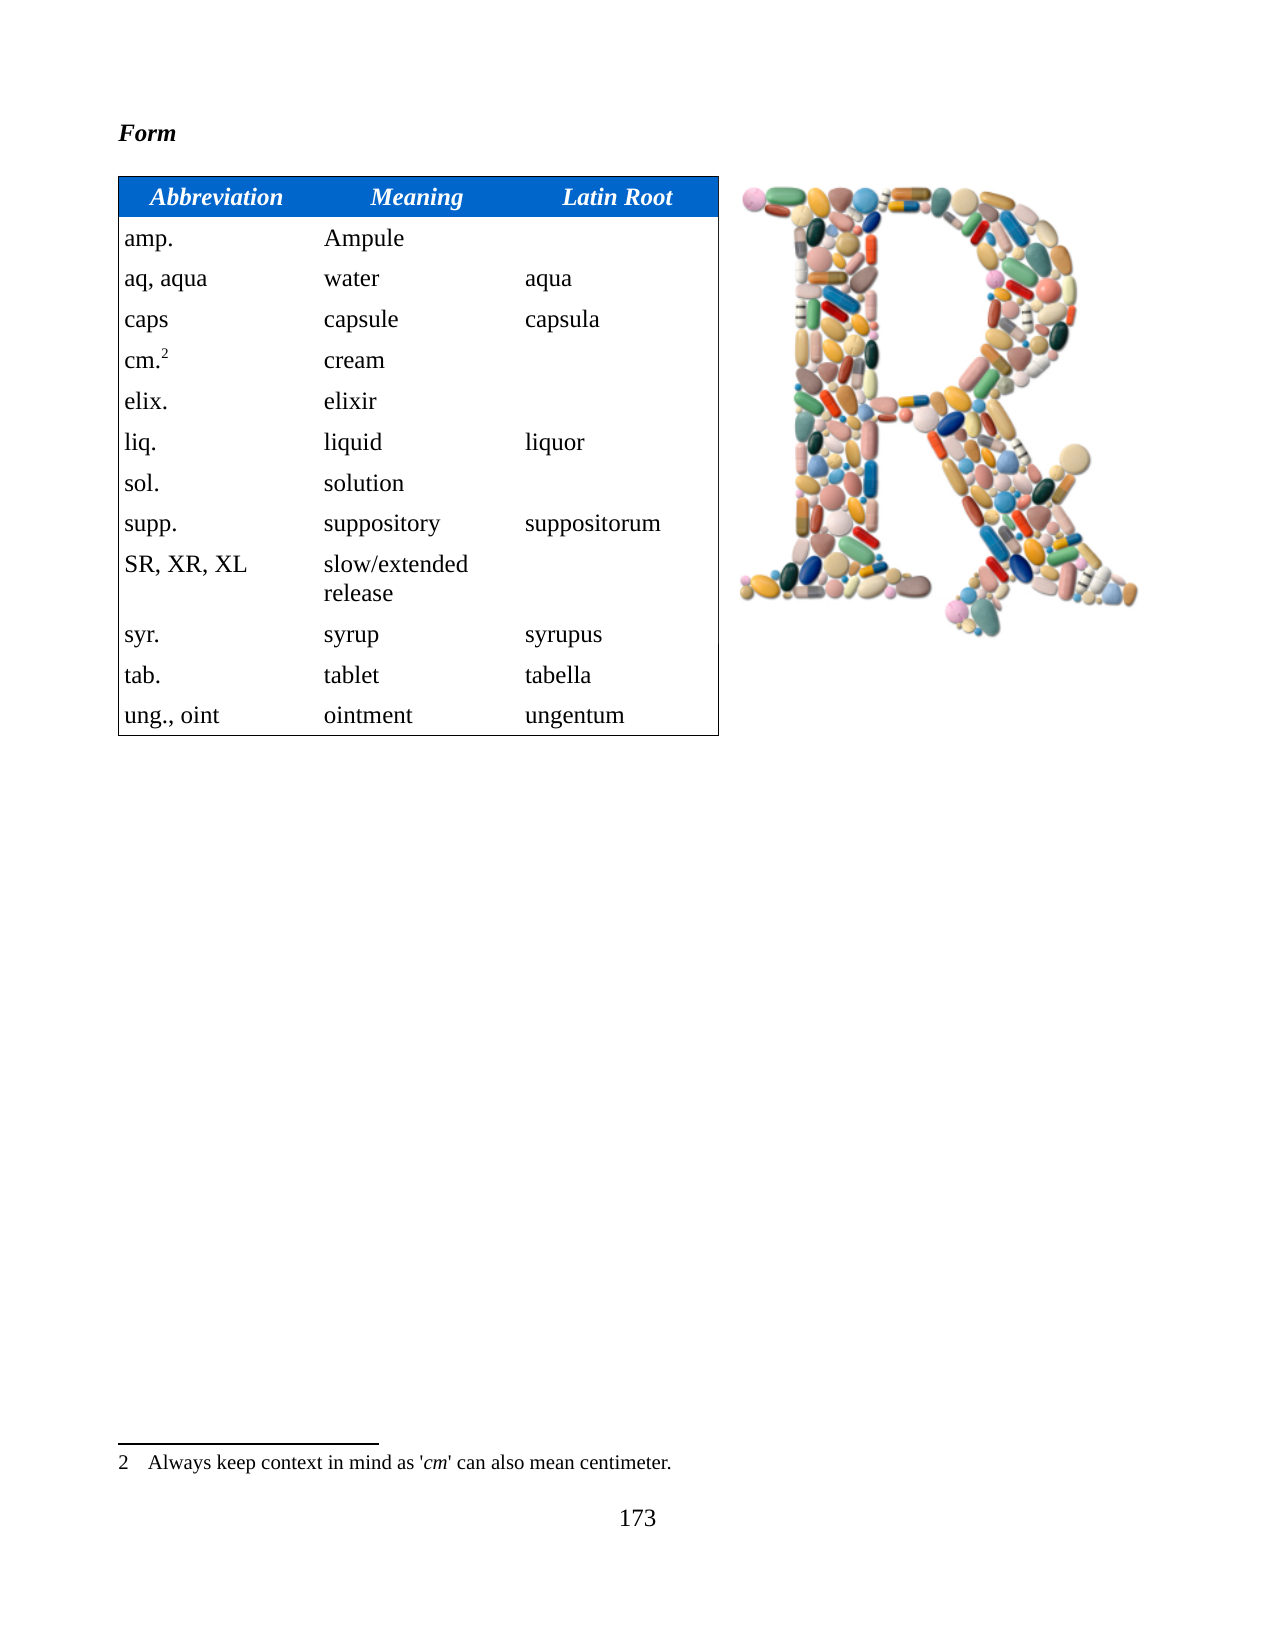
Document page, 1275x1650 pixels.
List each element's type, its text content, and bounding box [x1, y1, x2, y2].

table_cell elixir [318, 380, 519, 421]
table_cell [519, 339, 718, 380]
table_cell suppository [318, 503, 519, 543]
table_cell syrupus [519, 613, 718, 654]
picture [718, 175, 1157, 644]
table_cell aqua [519, 258, 718, 298]
table_cell solution [318, 462, 519, 502]
table_cell Ampule [318, 217, 519, 257]
table_cell liquid [318, 421, 519, 462]
table_cell capsule [318, 298, 519, 339]
table_cell tab. [119, 654, 318, 694]
table_cell SR, XR, XL [119, 543, 318, 613]
table_header Latin Root [519, 177, 718, 217]
table_cell [519, 217, 718, 257]
table_cell ung., oint [119, 695, 318, 735]
table_cell water [318, 258, 519, 298]
table_cell caps [119, 298, 318, 339]
table_cell sol. [119, 462, 318, 502]
table_cell slow/extended release [318, 543, 519, 613]
table_header Abbreviation [119, 177, 318, 217]
table_cell [519, 462, 718, 502]
table_cell [519, 380, 718, 421]
table_cell liq. [119, 421, 318, 462]
table_cell capsula [519, 298, 718, 339]
table_cell suppositorum [519, 503, 718, 543]
table_cell cream [318, 339, 519, 380]
table_cell syr. [119, 613, 318, 654]
table_cell tablet [318, 654, 519, 694]
table_cell cm. [119, 339, 318, 380]
table_cell amp. [119, 217, 318, 257]
table_cell ointment [318, 695, 519, 735]
table_cell tabella [519, 654, 718, 694]
table_cell [519, 543, 718, 613]
table_cell aq, aqua [119, 258, 318, 298]
table_cell elix. [119, 380, 318, 421]
table_cell supp. [119, 503, 318, 543]
table_cell ungentum [519, 695, 718, 735]
table_cell syrup [318, 613, 519, 654]
table_header Meaning [318, 177, 519, 217]
text Form [118, 118, 1157, 147]
table_cell liquor [519, 421, 718, 462]
